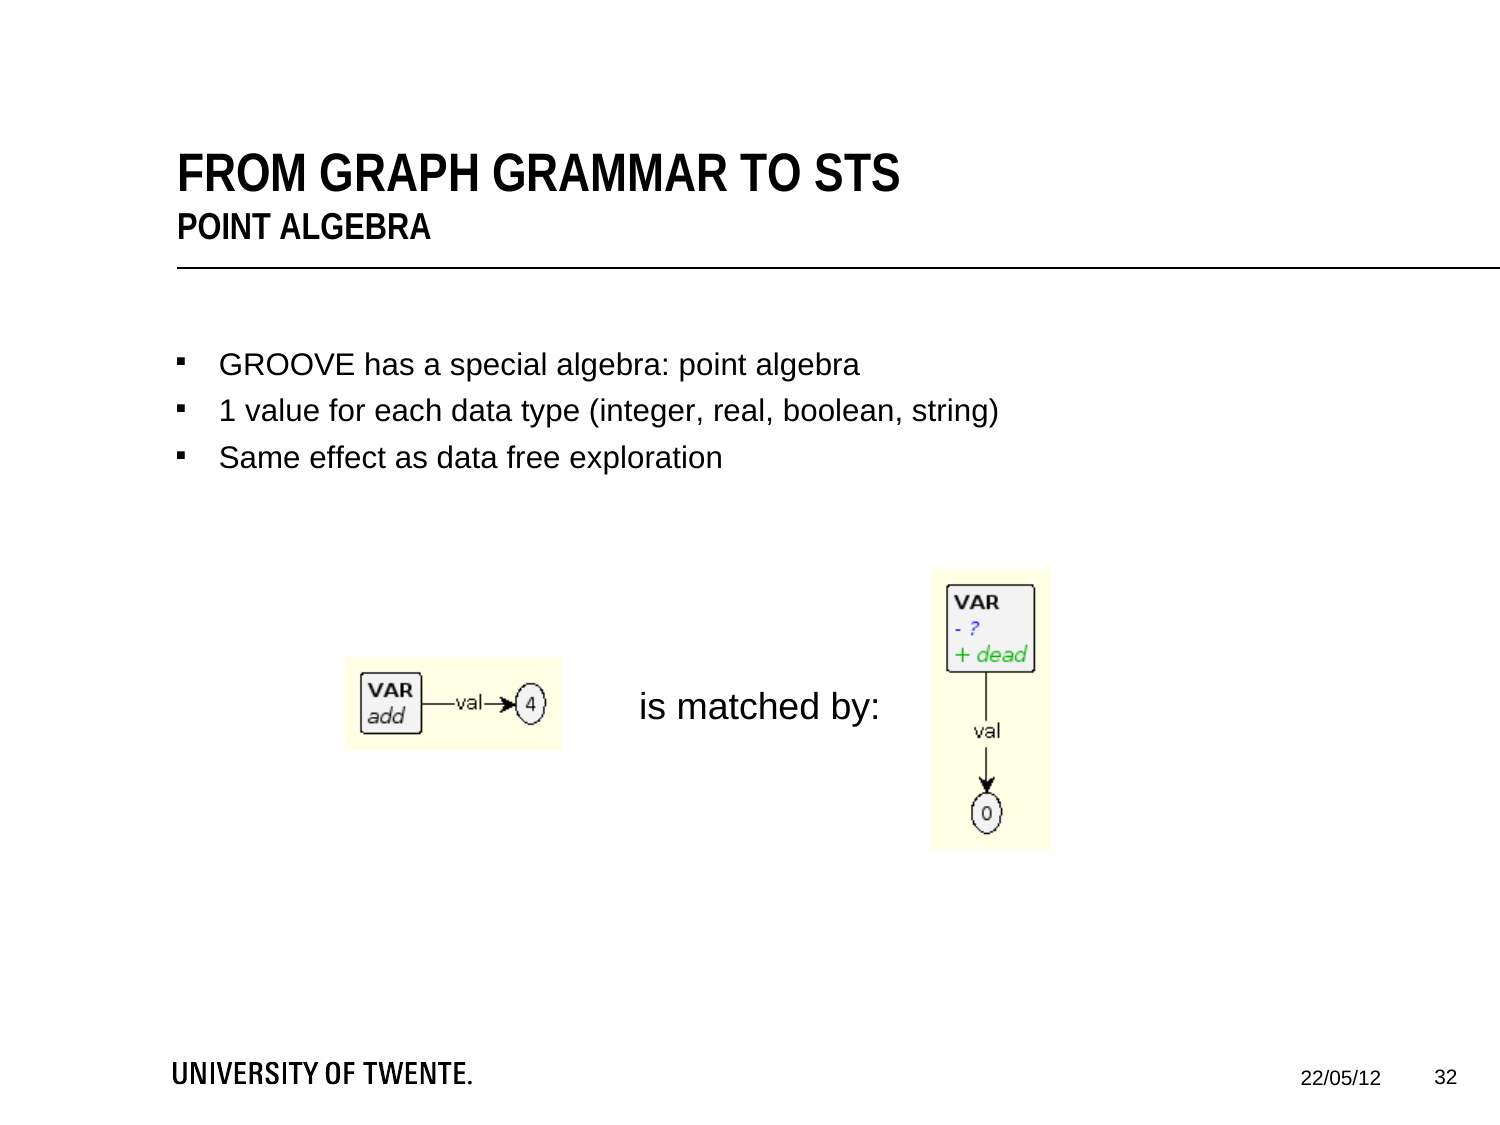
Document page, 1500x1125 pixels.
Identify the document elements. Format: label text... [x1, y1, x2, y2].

list GROOVE has a special algebra: point algebra 1 value for each data type (integer, real, boolean, string) Same effect as data free exploration [177, 336, 1381, 961]
text_box is matched by: [624, 675, 896, 735]
text_box 22/05/12 [1242, 1050, 1395, 1125]
picture [345, 657, 562, 751]
title FROM GRAPH GRAMMAR TO STS POINT ALGEBRA [177, 59, 1458, 248]
text_box [1395, 1049, 1458, 1125]
picture [931, 569, 1051, 850]
